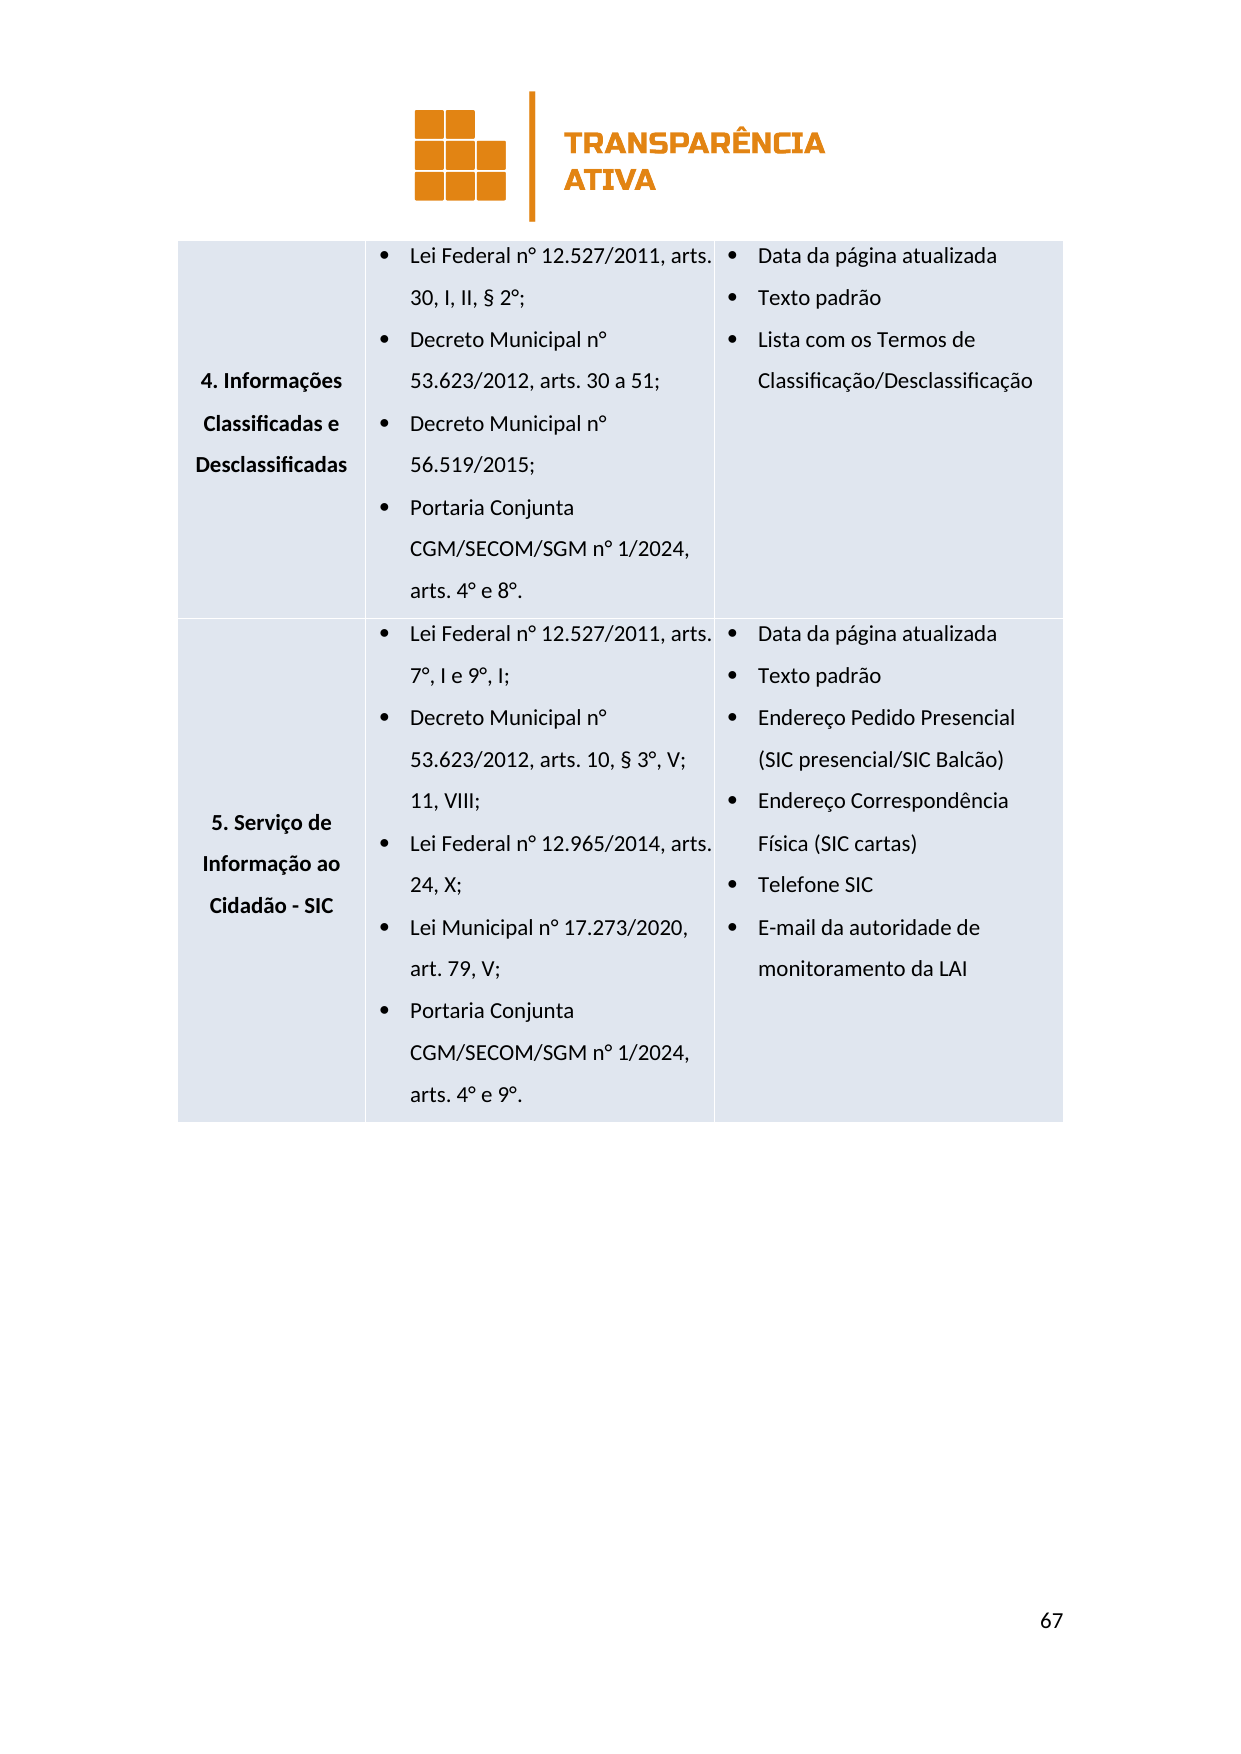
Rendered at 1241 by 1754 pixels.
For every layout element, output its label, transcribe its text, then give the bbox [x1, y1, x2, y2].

table_cell Data da página atualizada Texto padrão Lista com os Termos de Classificação/Desclassificação [715, 241, 1063, 618]
table_cell Lei Federal n° 12.527/2011, arts. 7°, I e 9°, I; Decreto Municipal n° 53.623/2012, arts. 10, § 3°, V; 11, VIII; Lei Federal n° 12.965/2014, arts. 24, X; Lei Municipal n° 17.273/2020, art. 79, V; Portaria Conjunta CGM/SECOM/SGM n° 1/2024, arts. 4° e 9°. [366, 619, 714, 1122]
table_cell 5. Serviço de Informação ao Cidadão - SIC [178, 619, 365, 1122]
table_cell 4. Informações Classificadas e Desclassificadas [178, 241, 365, 618]
table_cell Lei Federal n° 12.527/2011, arts. 30, I, II, § 2°; Decreto Municipal n° 53.623/2012, arts. 30 a 51; Decreto Municipal n° 56.519/2015; Portaria Conjunta CGM/SECOM/SGM n° 1/2024, arts. 4° e 8°. [366, 241, 714, 618]
table_cell Data da página atualizada Texto padrão Endereço Pedido Presencial (SIC presencial/SIC Balcão) Endereço Correspondência Física (SIC cartas) Telefone SIC E-mail da autoridade de monitoramento da LAI [715, 619, 1063, 1122]
